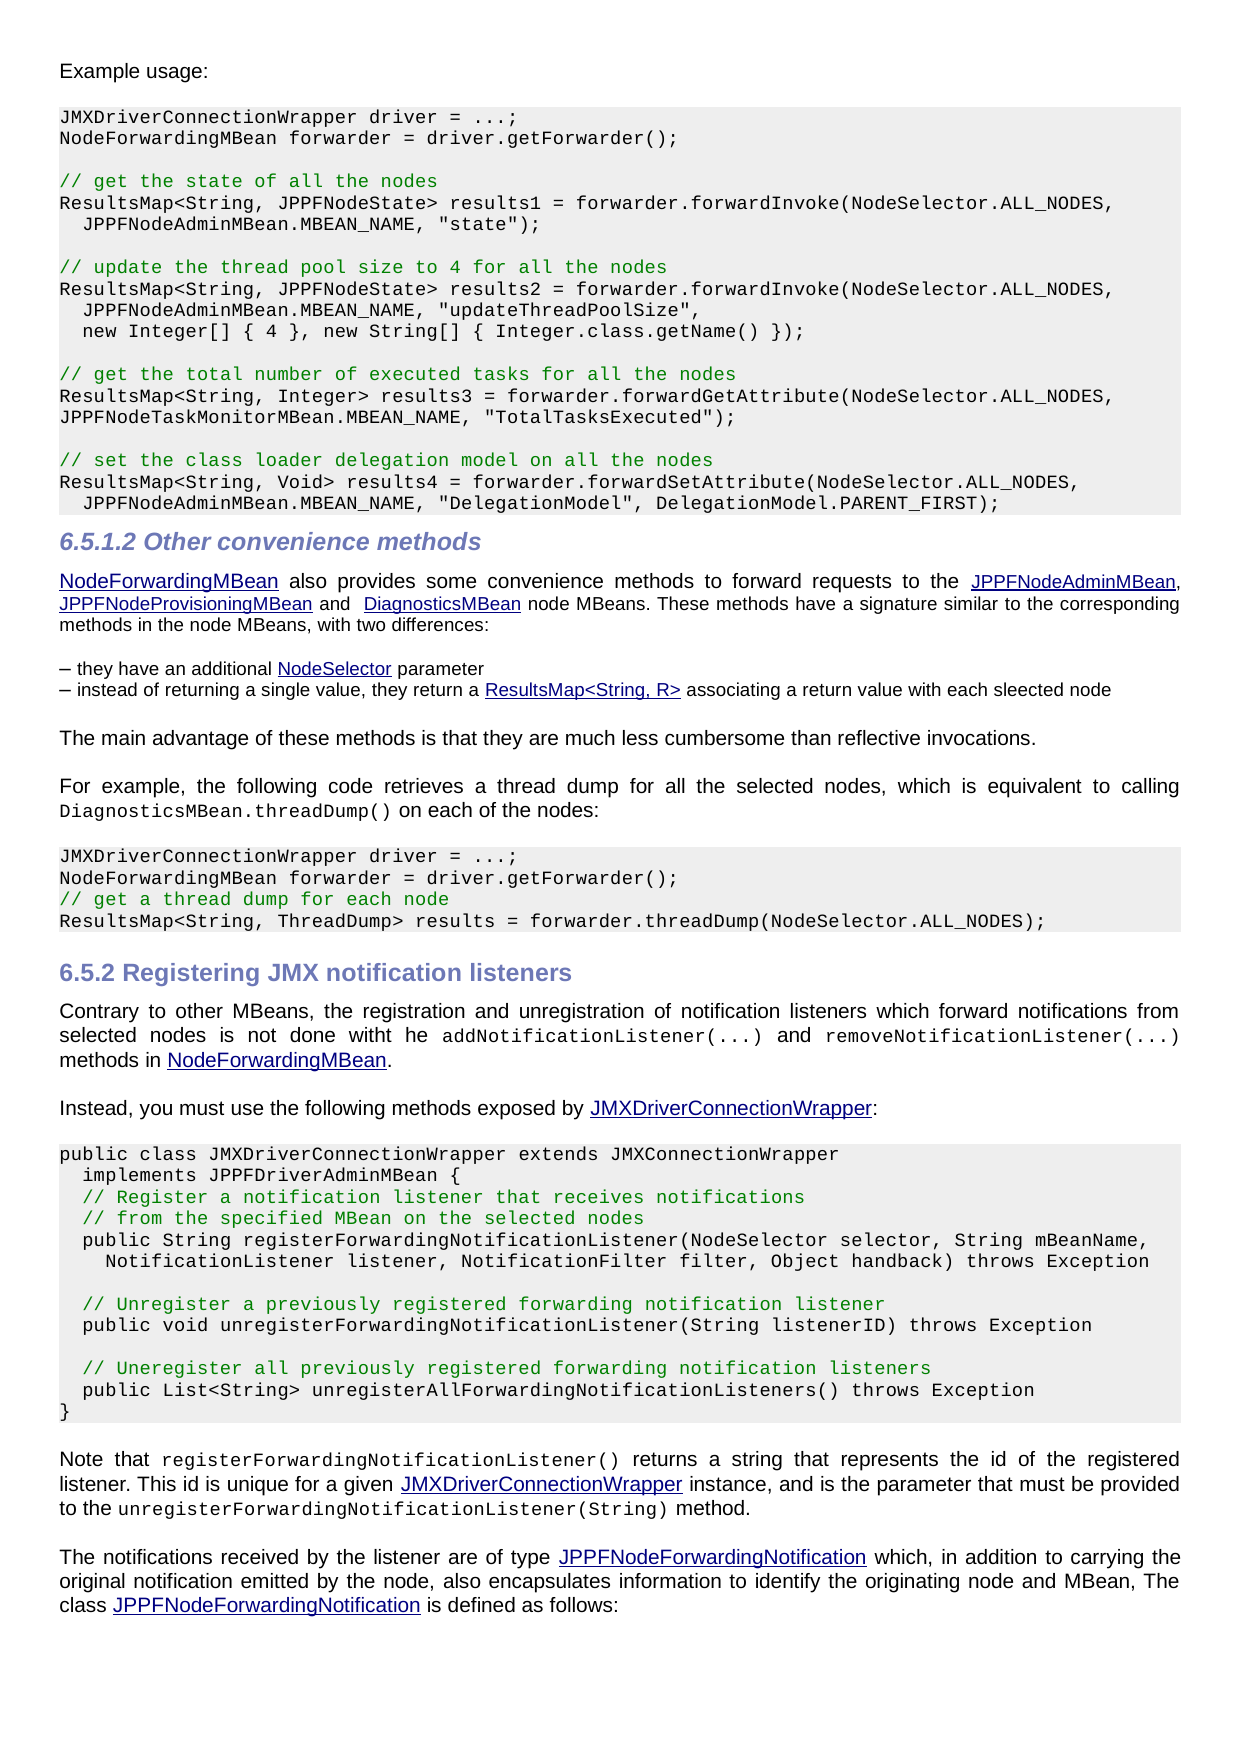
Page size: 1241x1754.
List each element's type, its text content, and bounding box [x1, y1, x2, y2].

text The notifications received by the listener are of type JPPFNodeForwardingNotification which, in addition to carrying the original notification emitted by the node, also encapsulates information to identify the originating node and MBean, The class JPPFNodeForwardingNotification is defined as follows: [59, 1545, 1181, 1617]
text // get a thread dump for each node [59, 889, 1181, 911]
text // Register a notification listener that receives notifications [59, 1187, 1181, 1208]
text // get the state of all the nodes [59, 172, 1181, 193]
text // from the specified MBean on the selected nodes [59, 1208, 1181, 1230]
text Contrary to other MBeans, the registration and unregistration of notification listeners which forward notifications from selected nodes is not done witht he addNotificationListener(...) and removeNotificationListener(...) methods in NodeForwardingMBean. [59, 999, 1181, 1072]
subtitle Other convenience methods [59, 527, 1181, 556]
text JMXDriverConnectionWrapper driver = ...; [59, 847, 1181, 868]
list instead of returning a single value, they return a ResultsMap<String, R> associating a return value with each sleected node [59, 679, 1181, 701]
text public void unregisterForwardingNotificationListener(String listenerID) throws Exception [59, 1316, 1181, 1337]
text NodeForwardingMBean forwarder = driver.getForwarder(); [59, 868, 1181, 889]
text // update the thread pool size to 4 for all the nodes [59, 257, 1181, 279]
subtitle Registering JMX notification listeners [59, 957, 1181, 986]
text public List<String> unregisterAllForwardingNotificationListeners() throws Exception [59, 1380, 1181, 1402]
text JPPFNodeAdminMBean.MBEAN_NAME, "DelegationModel", DelegationModel.PARENT_FIRST); [59, 493, 1181, 515]
text } [59, 1402, 1181, 1423]
list they have an additional NodeSelector parameter [59, 657, 1181, 679]
text NodeForwardingMBean also provides some convenience methods to forward requests to the JPPFNodeAdminMBean, JPPFNodeProvisioningMBean and DiagnosticsMBean node MBeans. These methods have a signature similar to the corresponding methods in the node MBeans, with two differences: [59, 569, 1181, 636]
text JPPFNodeAdminMBean.MBEAN_NAME, "state"); [59, 214, 1181, 236]
text ResultsMap<String, ThreadDump> results = forwarder.threadDump(NodeSelector.ALL_NODES); [59, 911, 1181, 932]
text For example, the following code retrieves a thread dump for all the selected nodes, which is equivalent to calling DiagnosticsMBean.threadDump() on each of the nodes: [59, 773, 1181, 822]
text JMXDriverConnectionWrapper driver = ...; [59, 107, 1181, 129]
text Instead, you must use the following methods exposed by JMXDriverConnectionWrapper: [59, 1096, 1181, 1120]
text public String registerForwardingNotificationListener(NodeSelector selector, String mBeanName, [59, 1230, 1181, 1251]
text ResultsMap<String, JPPFNodeState> results2 = forwarder.forwardInvoke(NodeSelector.ALL_NODES, [59, 279, 1181, 300]
text new Integer[] { 4 }, new String[] { Integer.class.getName() }); [59, 322, 1181, 343]
text implements JPPFDriverAdminMBean { [59, 1166, 1181, 1187]
text ResultsMap<String, JPPFNodeState> results1 = forwarder.forwardInvoke(NodeSelector.ALL_NODES, [59, 193, 1181, 214]
text // Unregister a previously registered forwarding notification listener [59, 1294, 1181, 1316]
text Example usage: [59, 59, 1181, 83]
text ResultsMap<String, Integer> results3 = forwarder.forwardGetAttribute(NodeSelector.ALL_NODES, JPPFNodeTaskMonitorMBean.MBEAN_NAME, "TotalTasksExecuted"); [59, 386, 1181, 429]
text // Uneregister all previously registered forwarding notification listeners [59, 1359, 1181, 1380]
text NotificationListener listener, NotificationFilter filter, Object handback) throws Exception [59, 1251, 1181, 1273]
text // get the total number of executed tasks for all the nodes [59, 365, 1181, 386]
text NodeForwardingMBean forwarder = driver.getForwarder(); [59, 129, 1181, 150]
text public class JMXDriverConnectionWrapper extends JMXConnectionWrapper [59, 1144, 1181, 1166]
text JPPFNodeAdminMBean.MBEAN_NAME, "updateThreadPoolSize", [59, 300, 1181, 322]
text // set the class loader delegation model on all the nodes [59, 451, 1181, 472]
text ResultsMap<String, Void> results4 = forwarder.forwardSetAttribute(NodeSelector.ALL_NODES, [59, 472, 1181, 493]
text Note that registerForwardingNotificationListener() returns a string that represents the id of the registered listener. This id is unique for a given JMXDriverConnectionWrapper instance, and is the parameter that must be provided to the unregisterForwardingNotificationListener(String) method. [59, 1447, 1181, 1521]
text The main advantage of these methods is that they are much less cumbersome than reflective invocations. [59, 725, 1181, 749]
